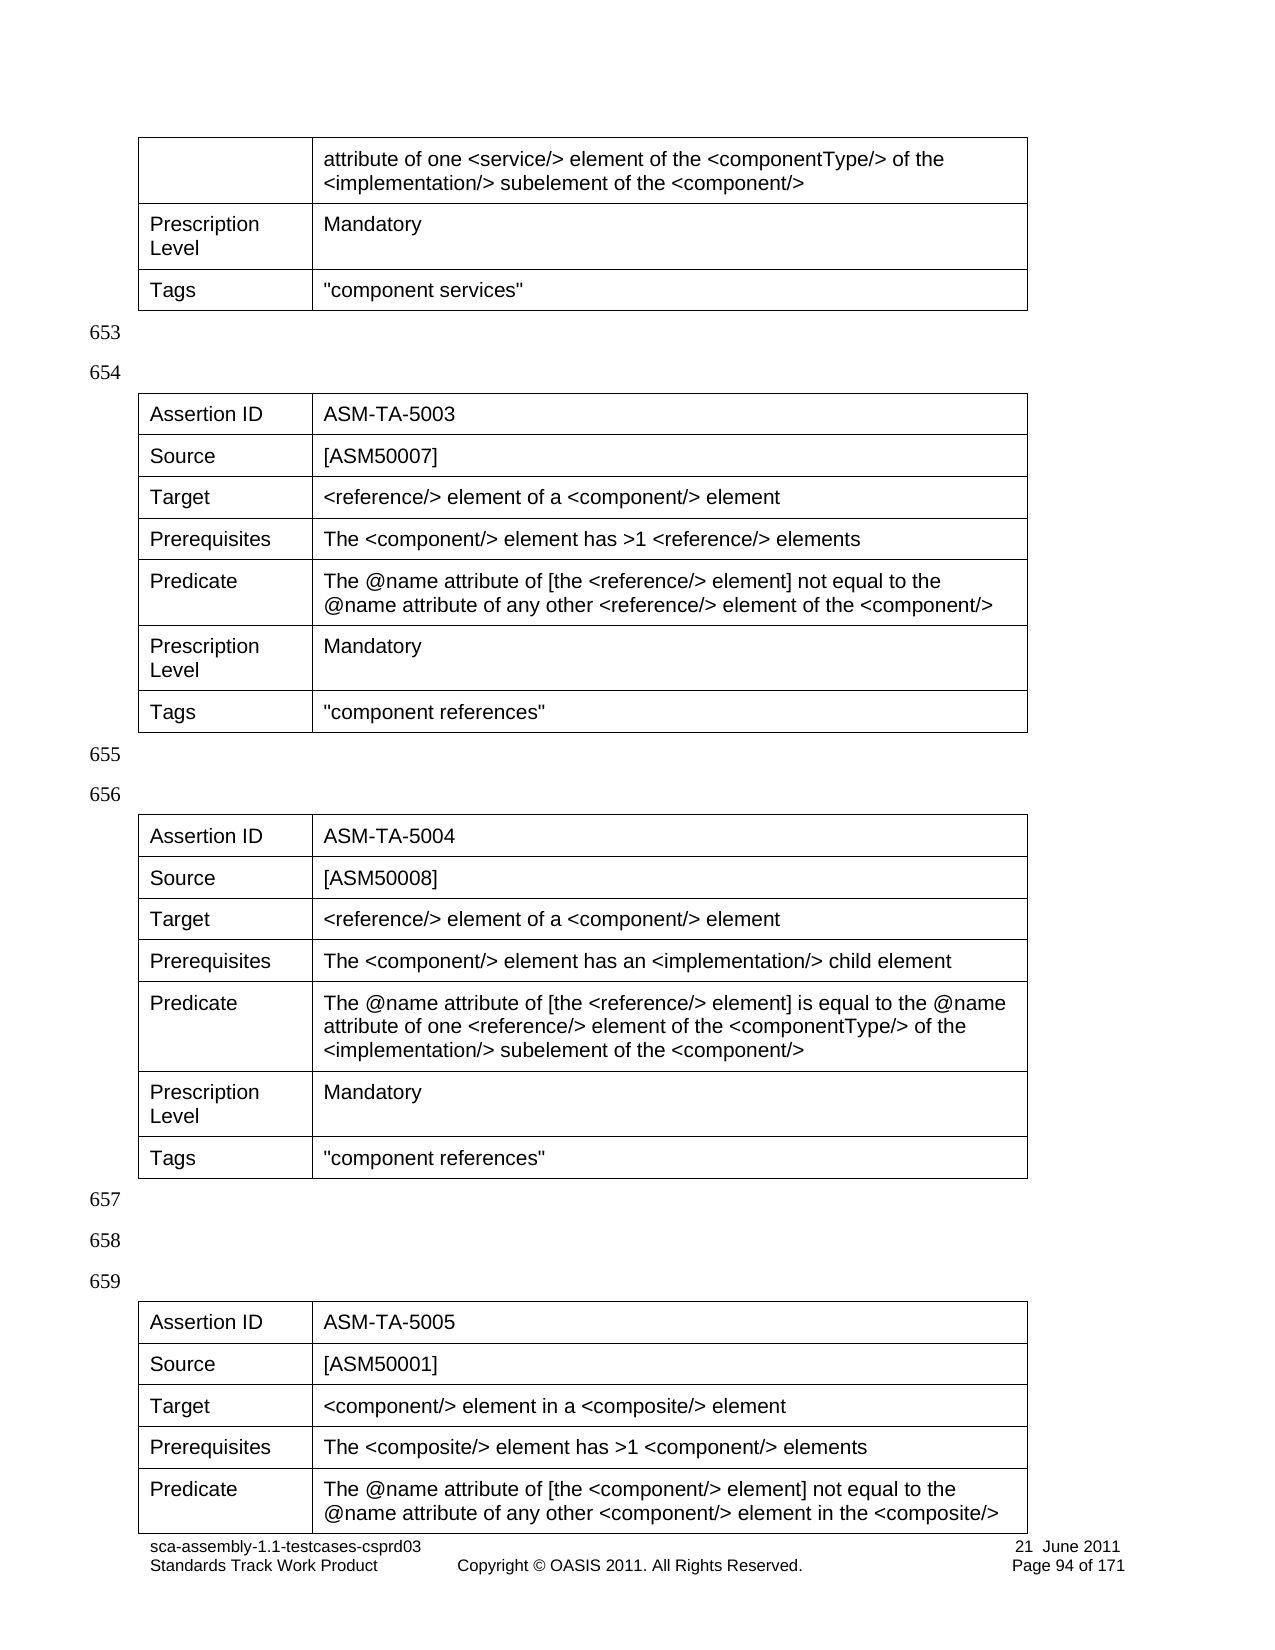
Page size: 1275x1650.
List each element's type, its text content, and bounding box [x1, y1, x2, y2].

table_cell Target [139, 1385, 312, 1426]
table_header Assertion ID [139, 815, 312, 856]
table_cell <reference/> element of a <component/> element [313, 899, 1027, 939]
table_cell [ASM50008] [313, 857, 1027, 898]
table_header ASM-TA-5005 [313, 1302, 1027, 1342]
table_cell "component references" [313, 1137, 1027, 1178]
table_cell The @name attribute of [the <component/> element] not equal to the @name attribute of any other <component/> element in the <composite/> [313, 1469, 1027, 1533]
table_cell Mandatory [313, 204, 1027, 268]
table_cell Tags [139, 691, 312, 732]
table_cell The <component/> element has an <implementation/> child element [313, 940, 1027, 981]
table_cell Tags [139, 1137, 312, 1178]
table_cell Predicate [139, 560, 312, 625]
table_header ASM-TA-5003 [313, 394, 1027, 434]
table_cell Prerequisites [139, 1427, 312, 1467]
table_cell "component references" [313, 691, 1027, 732]
table_cell <component/> element in a <composite/> element [313, 1385, 1027, 1426]
table_cell Prerequisites [139, 519, 312, 559]
table_header Assertion ID [139, 394, 312, 434]
table_cell Source [139, 857, 312, 898]
table_header Assertion ID [139, 1302, 312, 1342]
table_cell Prescription Level [139, 204, 312, 268]
table_cell The @name attribute of [the <reference/> element] is equal to the @name attribute of one <reference/> element of the <componentType/> of the <implementation/> subelement of the <component/> [313, 982, 1027, 1071]
table_header ASM-TA-5004 [313, 815, 1027, 856]
table_cell [ASM50001] [313, 1344, 1027, 1384]
table_cell "component services" [313, 270, 1027, 310]
table_cell Predicate [139, 982, 312, 1071]
table_cell Mandatory [313, 626, 1027, 690]
table_cell Source [139, 1344, 312, 1384]
table_cell Tags [139, 270, 312, 310]
table_cell Target [139, 477, 312, 517]
table_cell The @name attribute of [the <reference/> element] not equal to the @name attribute of any other <reference/> element of the <component/> [313, 560, 1027, 625]
table_cell The <composite/> element has >1 <component/> elements [313, 1427, 1027, 1467]
table_cell Target [139, 899, 312, 939]
table_cell [139, 138, 312, 203]
table_cell Mandatory [313, 1072, 1027, 1136]
table_cell <reference/> element of a <component/> element [313, 477, 1027, 517]
table_cell Prerequisites [139, 940, 312, 981]
table_cell The <component/> element has >1 <reference/> elements [313, 519, 1027, 559]
table_cell attribute of one <service/> element of the <componentType/> of the <implementation/> subelement of the <component/> [313, 138, 1027, 203]
table_cell Prescription Level [139, 626, 312, 690]
table_cell Predicate [139, 1469, 312, 1533]
table_cell [ASM50007] [313, 435, 1027, 476]
table_cell Source [139, 435, 312, 476]
table_cell Prescription Level [139, 1072, 312, 1136]
